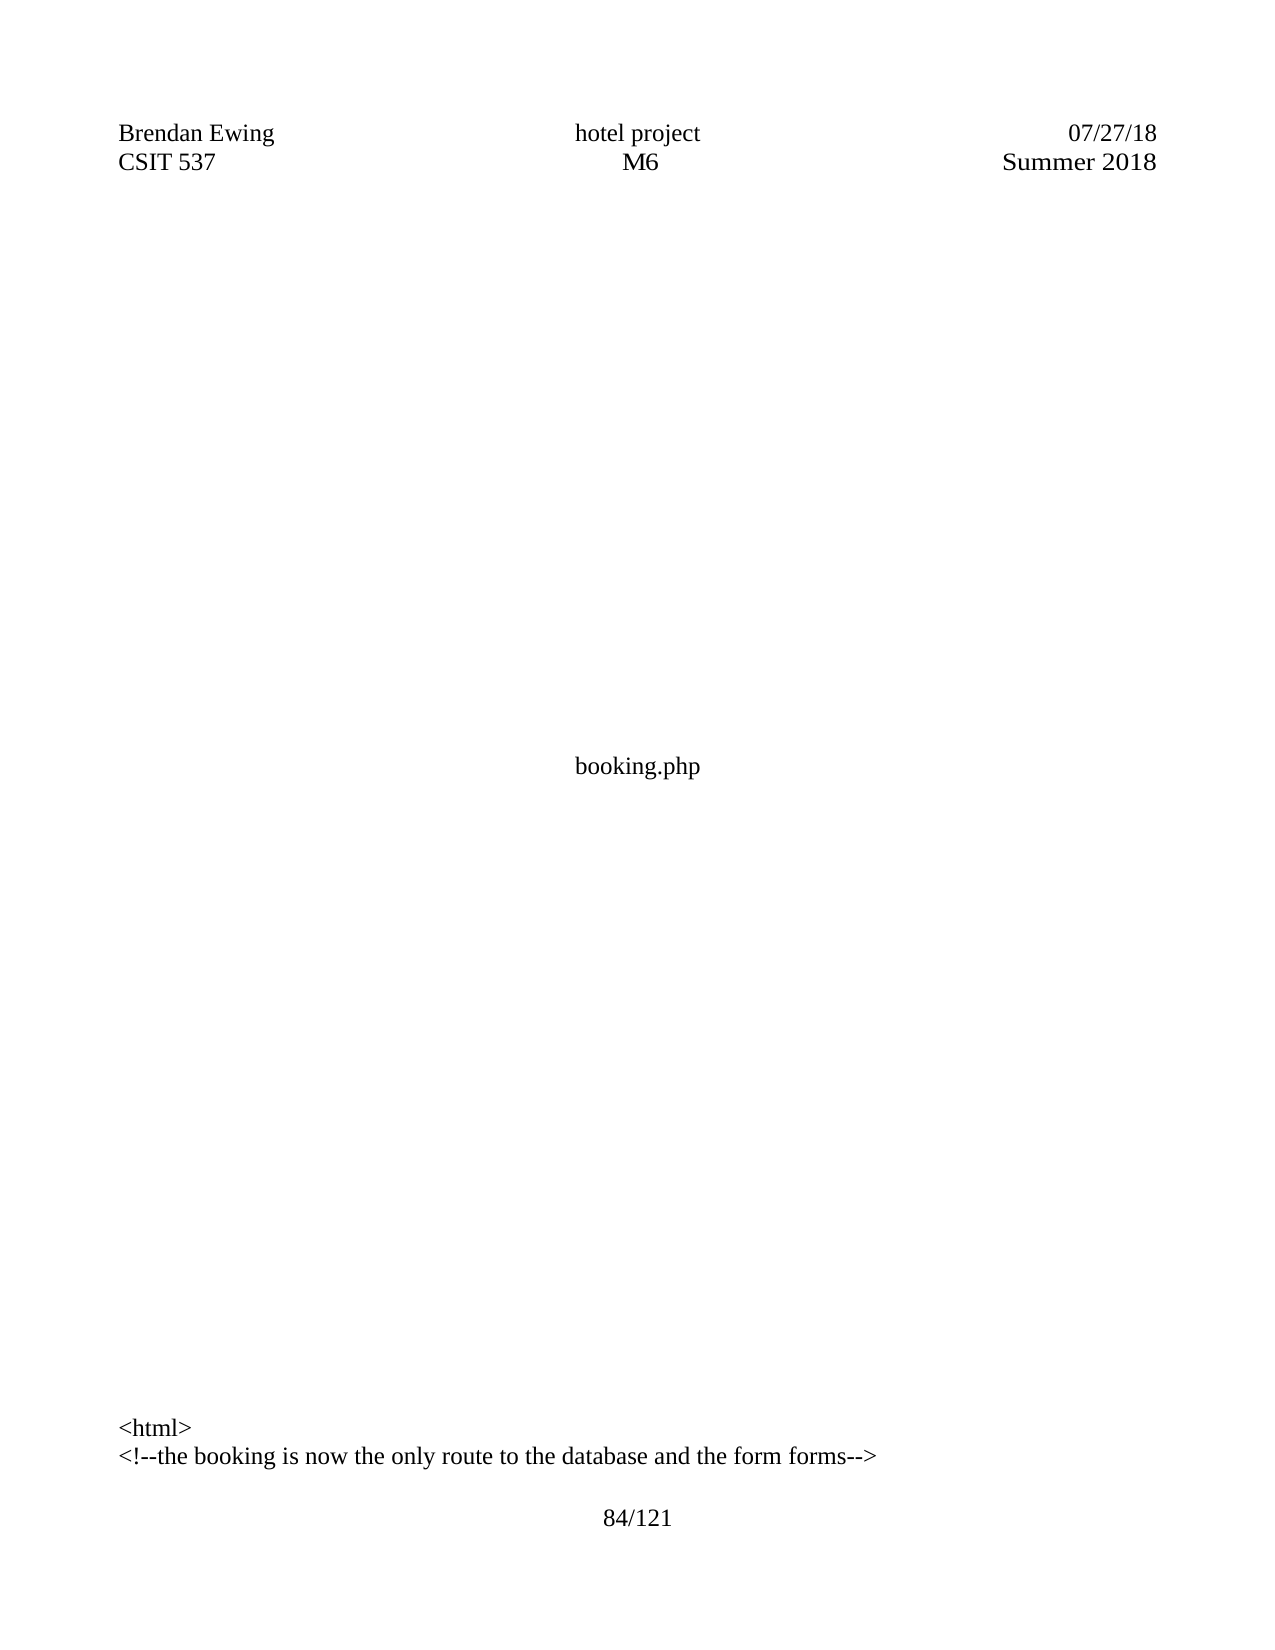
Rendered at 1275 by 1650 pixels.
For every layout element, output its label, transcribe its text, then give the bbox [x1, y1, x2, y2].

text <html> [118, 1413, 1157, 1441]
text <!--the booking is now the only route to the database and the form forms--> [118, 1441, 1157, 1470]
text booking.php [118, 751, 1157, 780]
